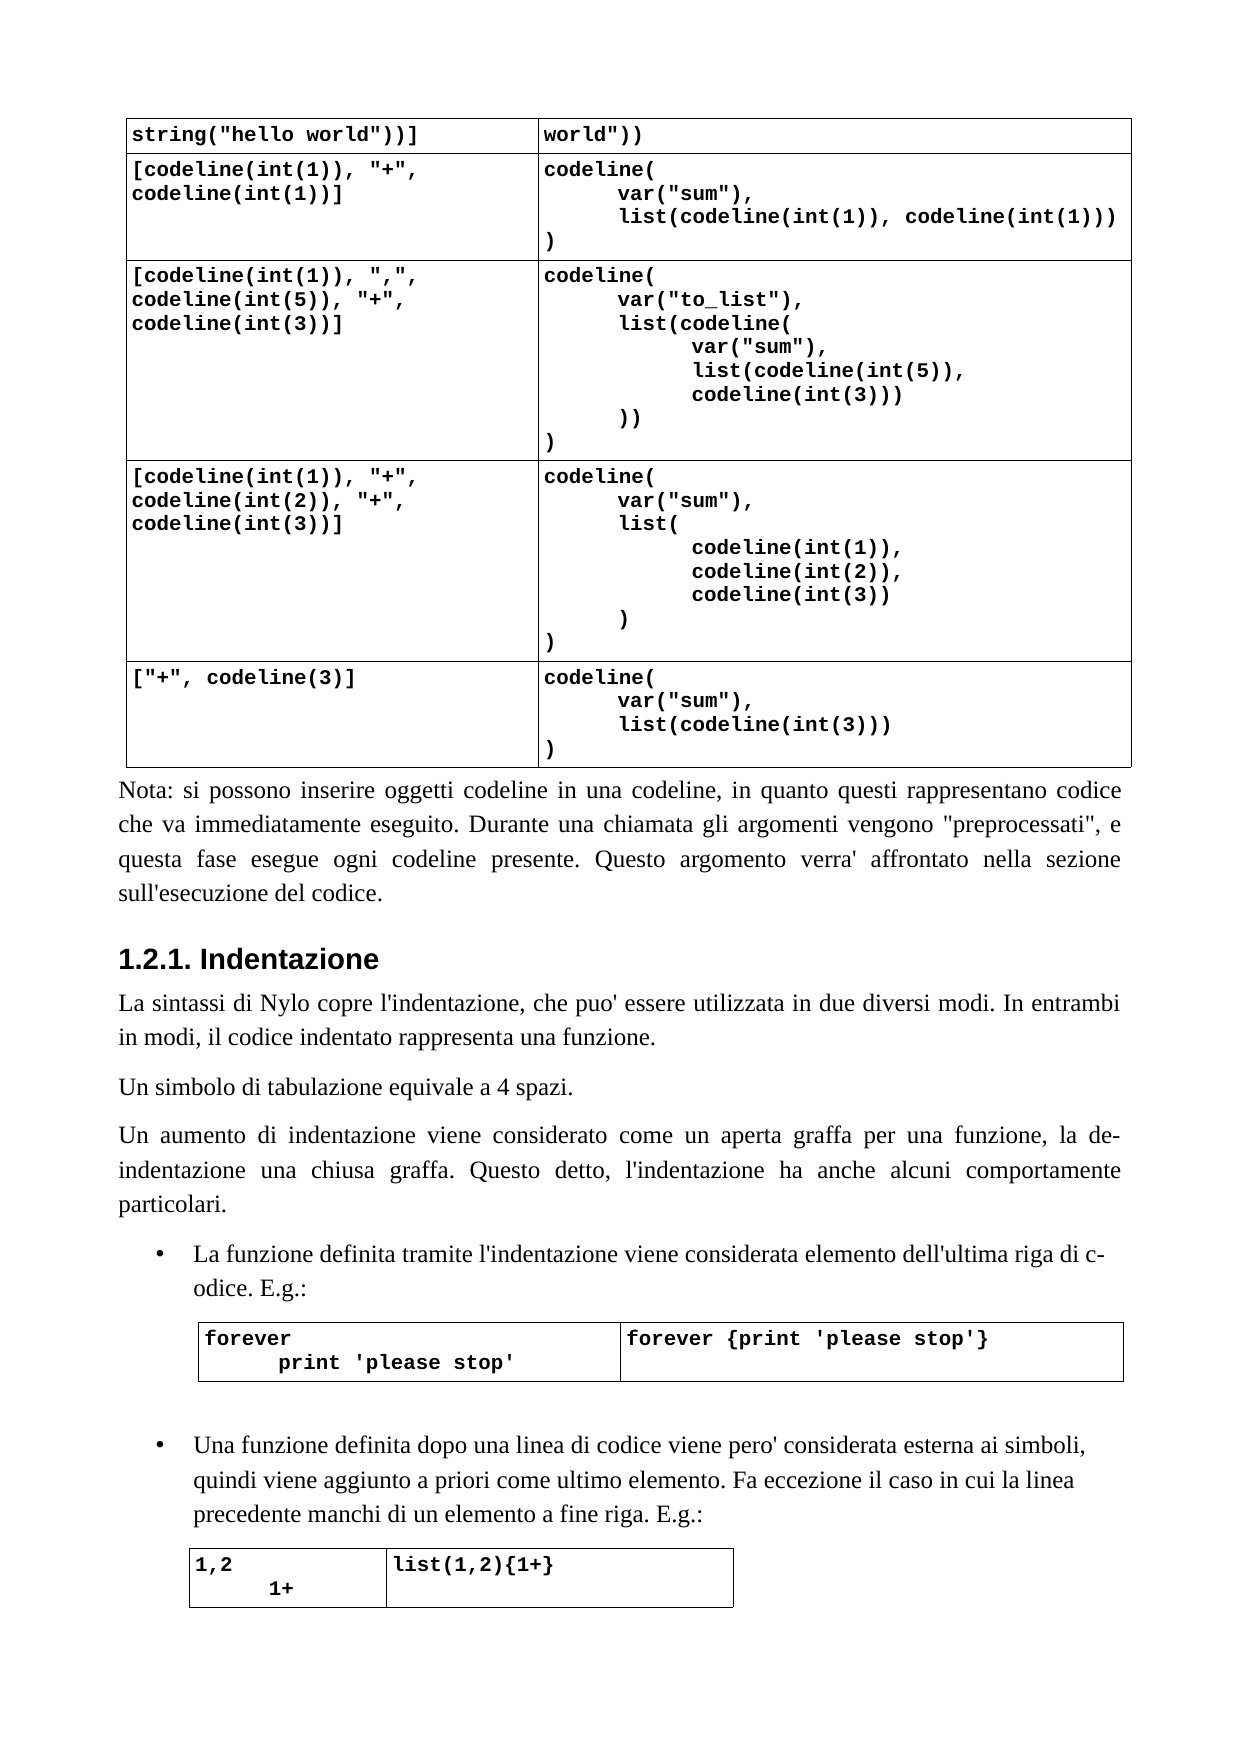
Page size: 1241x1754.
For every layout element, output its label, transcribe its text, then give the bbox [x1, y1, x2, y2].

table_cell [codeline(int(1)), "+", codeline(int(1))] [127, 154, 538, 259]
subtitle 1.2.1. Indentazione [118, 942, 1122, 976]
table_cell ["+", codeline(3)] [127, 662, 538, 767]
table_header forever {print 'please stop'} [621, 1323, 1123, 1381]
text Un simbolo di tabulazione equivale a 4 spazi. [118, 1072, 1122, 1100]
table_header world")) [539, 119, 1131, 153]
table_cell codeline( var("sum"), list( codeline(int(1)), codeline(int(2)), codeline(int(3)) ) ) [539, 461, 1131, 661]
table_header list(1,2){1+} [387, 1549, 733, 1607]
list Una funzione definita dopo una linea di codice viene pero' considerata esterna ai simboli, quindi viene aggiunto a priori come ultimo elemento. Fa eccezione il caso in cui la linea precedente manchi di un elemento a fine riga. E.g.: [156, 1430, 1122, 1528]
table_cell [codeline(int(1)), "+", codeline(int(2)), "+", codeline(int(3))] [127, 461, 538, 661]
text Nota: si possono inserire oggetti codeline in una codeline, in quanto questi rappresentano codice che va immediatamente eseguito. Durante una chiamata gli argomenti vengono "preprocessati", e questa fase esegue ogni codeline presente. Questo argomento verra' affrontato nella sezione sull'esecuzione del codice. [118, 775, 1122, 907]
table_header forever print 'please stop' [199, 1323, 620, 1381]
text La sintassi di Nylo copre l'indentazione, che puo' essere utilizzata in due diversi modi. In entrambi in modi, il codice indentato rappresenta una funzione. [118, 988, 1122, 1051]
table_header string("hello world"))] [127, 119, 538, 153]
table_cell codeline( var("sum"), list(codeline(int(1)), codeline(int(1))) ) [539, 154, 1131, 259]
table_header 1,2 1+ [190, 1549, 386, 1607]
text Un aumento di indentazione viene considerato come un aperta graffa per una funzione, la de-indentazione una chiusa graffa. Questo detto, l'indentazione ha anche alcuni comportamente particolari. [118, 1121, 1122, 1218]
table_cell codeline( var("sum"), list(codeline(int(3))) ) [539, 662, 1131, 767]
table_cell codeline( var("to_list"), list(codeline( var("sum"), list(codeline(int(5)), codeline(int(3))) )) ) [539, 261, 1131, 460]
list La funzione definita tramite l'indentazione viene considerata elemento dell'ultima riga di c-odice. E.g.: [156, 1239, 1122, 1302]
table_cell [codeline(int(1)), ",", codeline(int(5)), "+", codeline(int(3))] [127, 261, 538, 460]
